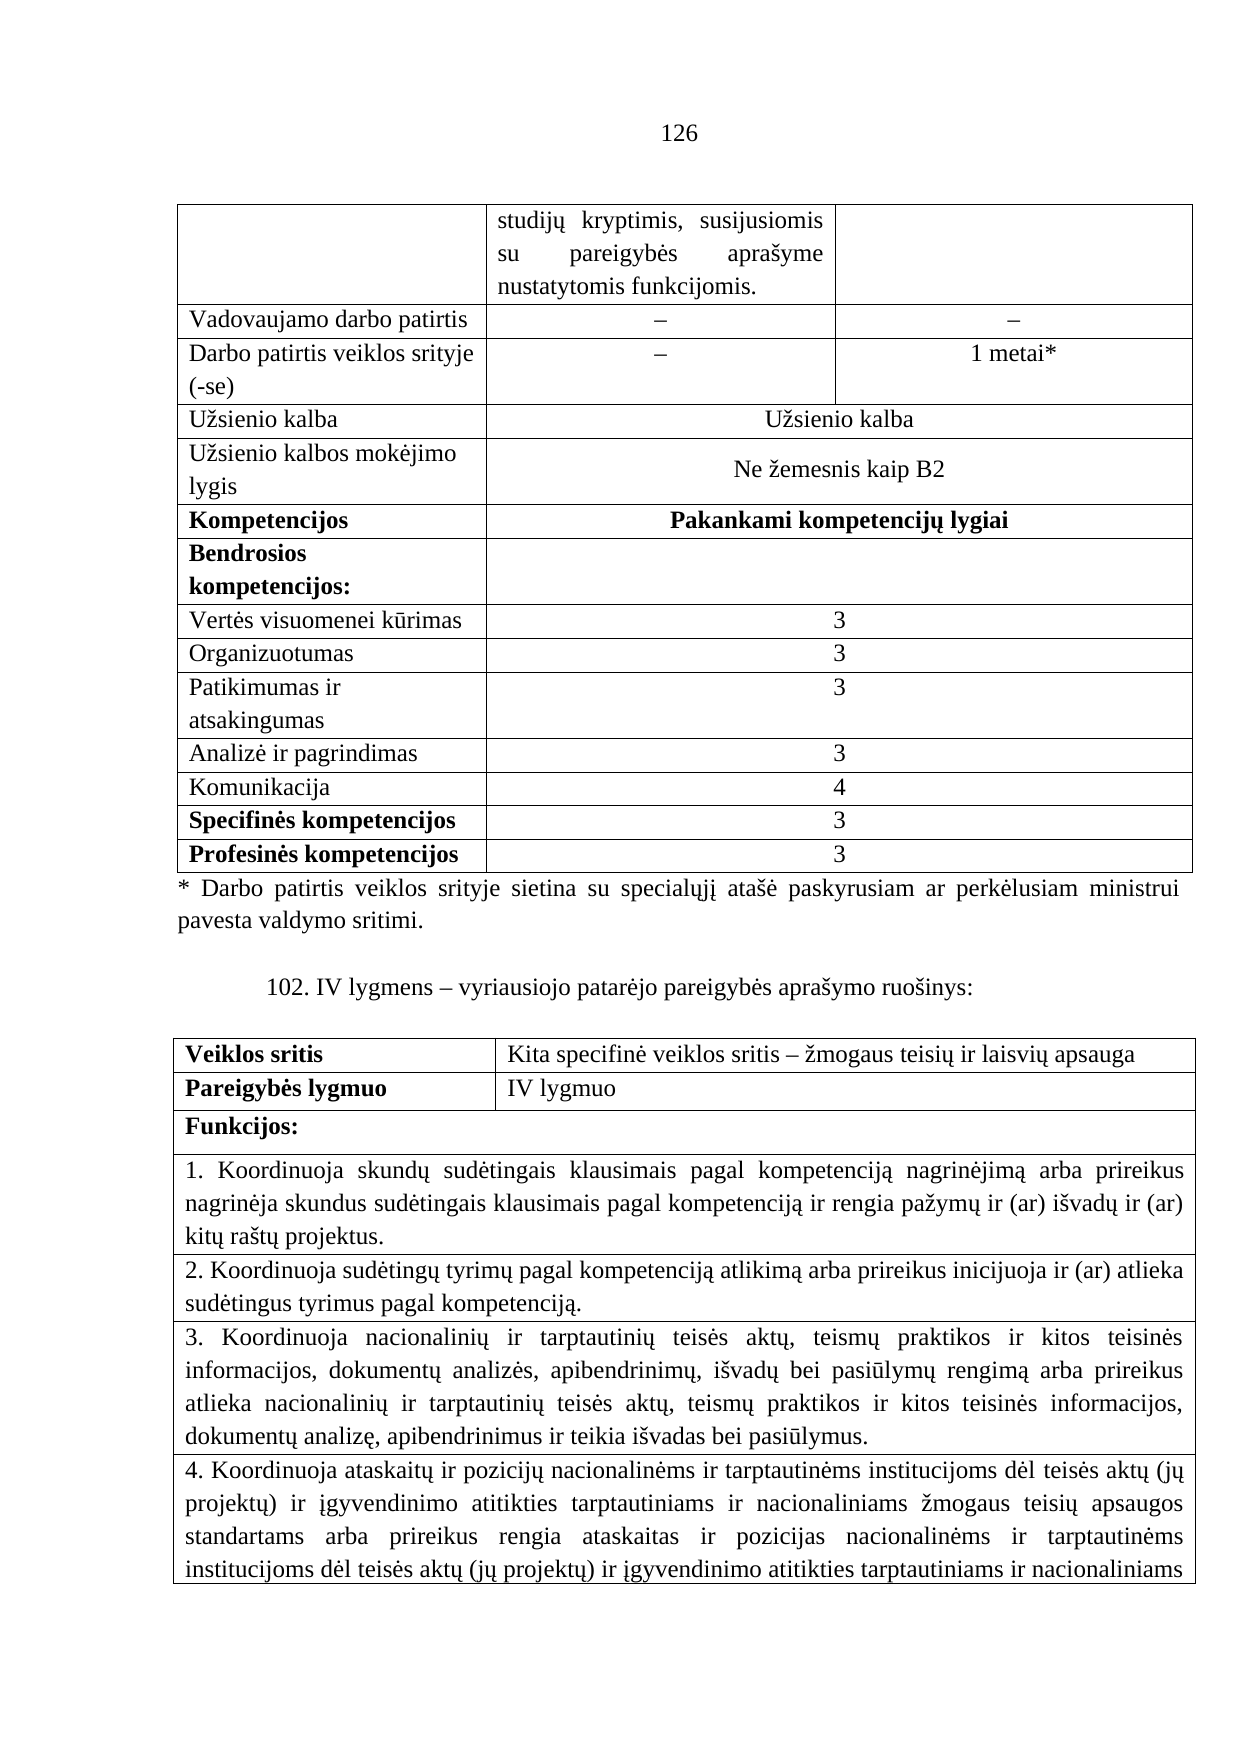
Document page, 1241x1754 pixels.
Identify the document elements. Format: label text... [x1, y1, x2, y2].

table_cell Kompetencijos [178, 505, 486, 538]
table_cell [836, 205, 1192, 304]
table_cell – [487, 305, 835, 337]
text 102. IV lygmens – vyriausiojo patarėjo pareigybės aprašymo ruošinys: [177, 972, 1181, 1000]
table_cell Bendrosios kompetencijos: [178, 539, 486, 604]
table_cell – [487, 339, 835, 404]
table_cell Komunikacija [178, 773, 486, 805]
table_cell Organizuotumas [178, 639, 486, 671]
table_cell Užsienio kalba [178, 405, 486, 438]
table_cell Funkcijos: [174, 1111, 1195, 1154]
table_cell 3 [487, 806, 1192, 838]
table_cell Darbo patirtis veiklos srityje (-se) [178, 339, 486, 404]
table_cell [178, 205, 486, 304]
table_cell 3 [487, 605, 1192, 638]
table_cell studijų kryptimis, susijusiomis su pareigybės aprašyme nustatytomis funkcijomis. [487, 205, 835, 304]
table_cell Užsienio kalbos mokėjimo lygis [178, 439, 486, 504]
table_header Veiklos sritis [174, 1039, 495, 1072]
table_header Kita specifinė veiklos sritis – žmogaus teisių ir laisvių apsauga [496, 1039, 1195, 1072]
table_cell Užsienio kalba [487, 405, 1192, 438]
table_cell 1. Koordinuoja skundų sudėtingais klausimais pagal kompetenciją nagrinėjimą arba prireikus nagrinėja skundus sudėtingais klausimais pagal kompetenciją ir rengia pažymų ir (ar) išvadų ir (ar) kitų raštų projektus. [174, 1155, 1195, 1254]
table_cell Vertės visuomenei kūrimas [178, 605, 486, 638]
table_cell 3 [487, 840, 1192, 872]
table_cell Profesinės kompetencijos [178, 840, 486, 872]
table_cell Pakankami kompetencijų lygiai [487, 505, 1192, 538]
table_cell 3 [487, 639, 1192, 671]
table_cell Analizė ir pagrindimas [178, 739, 486, 771]
table_cell 2. Koordinuoja sudėtingų tyrimų pagal kompetenciją atlikimą arba prireikus inicijuoja ir (ar) atlieka sudėtingus tyrimus pagal kompetenciją. [174, 1255, 1195, 1321]
table_cell 3 [487, 739, 1192, 771]
table_cell IV lygmuo [496, 1073, 1195, 1110]
table_cell 3 [487, 673, 1192, 738]
table_cell Specifinės kompetencijos [178, 806, 486, 838]
table_cell – [836, 305, 1192, 337]
table_cell 4. Koordinuoja ataskaitų ir pozicijų nacionalinėms ir tarptautinėms institucijoms dėl teisės aktų (jų projektų) ir įgyvendinimo atitikties tarptautiniams ir nacionaliniams žmogaus teisių apsaugos standartams arba prireikus rengia ataskaitas ir pozicijas nacionalinėms ir tarptautinėms institucijoms dėl teisės aktų (jų projektų) ir įgyvendinimo atitikties tarptautiniams ir nacionaliniams [174, 1455, 1195, 1583]
table_cell [487, 539, 1192, 604]
table_cell 3. Koordinuoja nacionalinių ir tarptautinių teisės aktų, teismų praktikos ir kitos teisinės informacijos, dokumentų analizės, apibendrinimų, išvadų bei pasiūlymų rengimą arba prireikus atlieka nacionalinių ir tarptautinių teisės aktų, teismų praktikos ir kitos teisinės informacijos, dokumentų analizę, apibendrinimus ir teikia išvadas bei pasiūlymus. [174, 1322, 1195, 1454]
table_cell Vadovaujamo darbo patirtis [178, 305, 486, 337]
text * Darbo patirtis veiklos srityje sietina su specialųjį atašė paskyrusiam ar perkėlusiam ministrui pavesta valdymo sritimi. [177, 873, 1181, 934]
table_cell Pareigybės lygmuo [174, 1073, 495, 1110]
table_cell 1 metai* [836, 339, 1192, 404]
table_cell Ne žemesnis kaip B2 [487, 439, 1192, 504]
table_cell Patikimumas ir atsakingumas [178, 673, 486, 738]
table_cell 4 [487, 773, 1192, 805]
